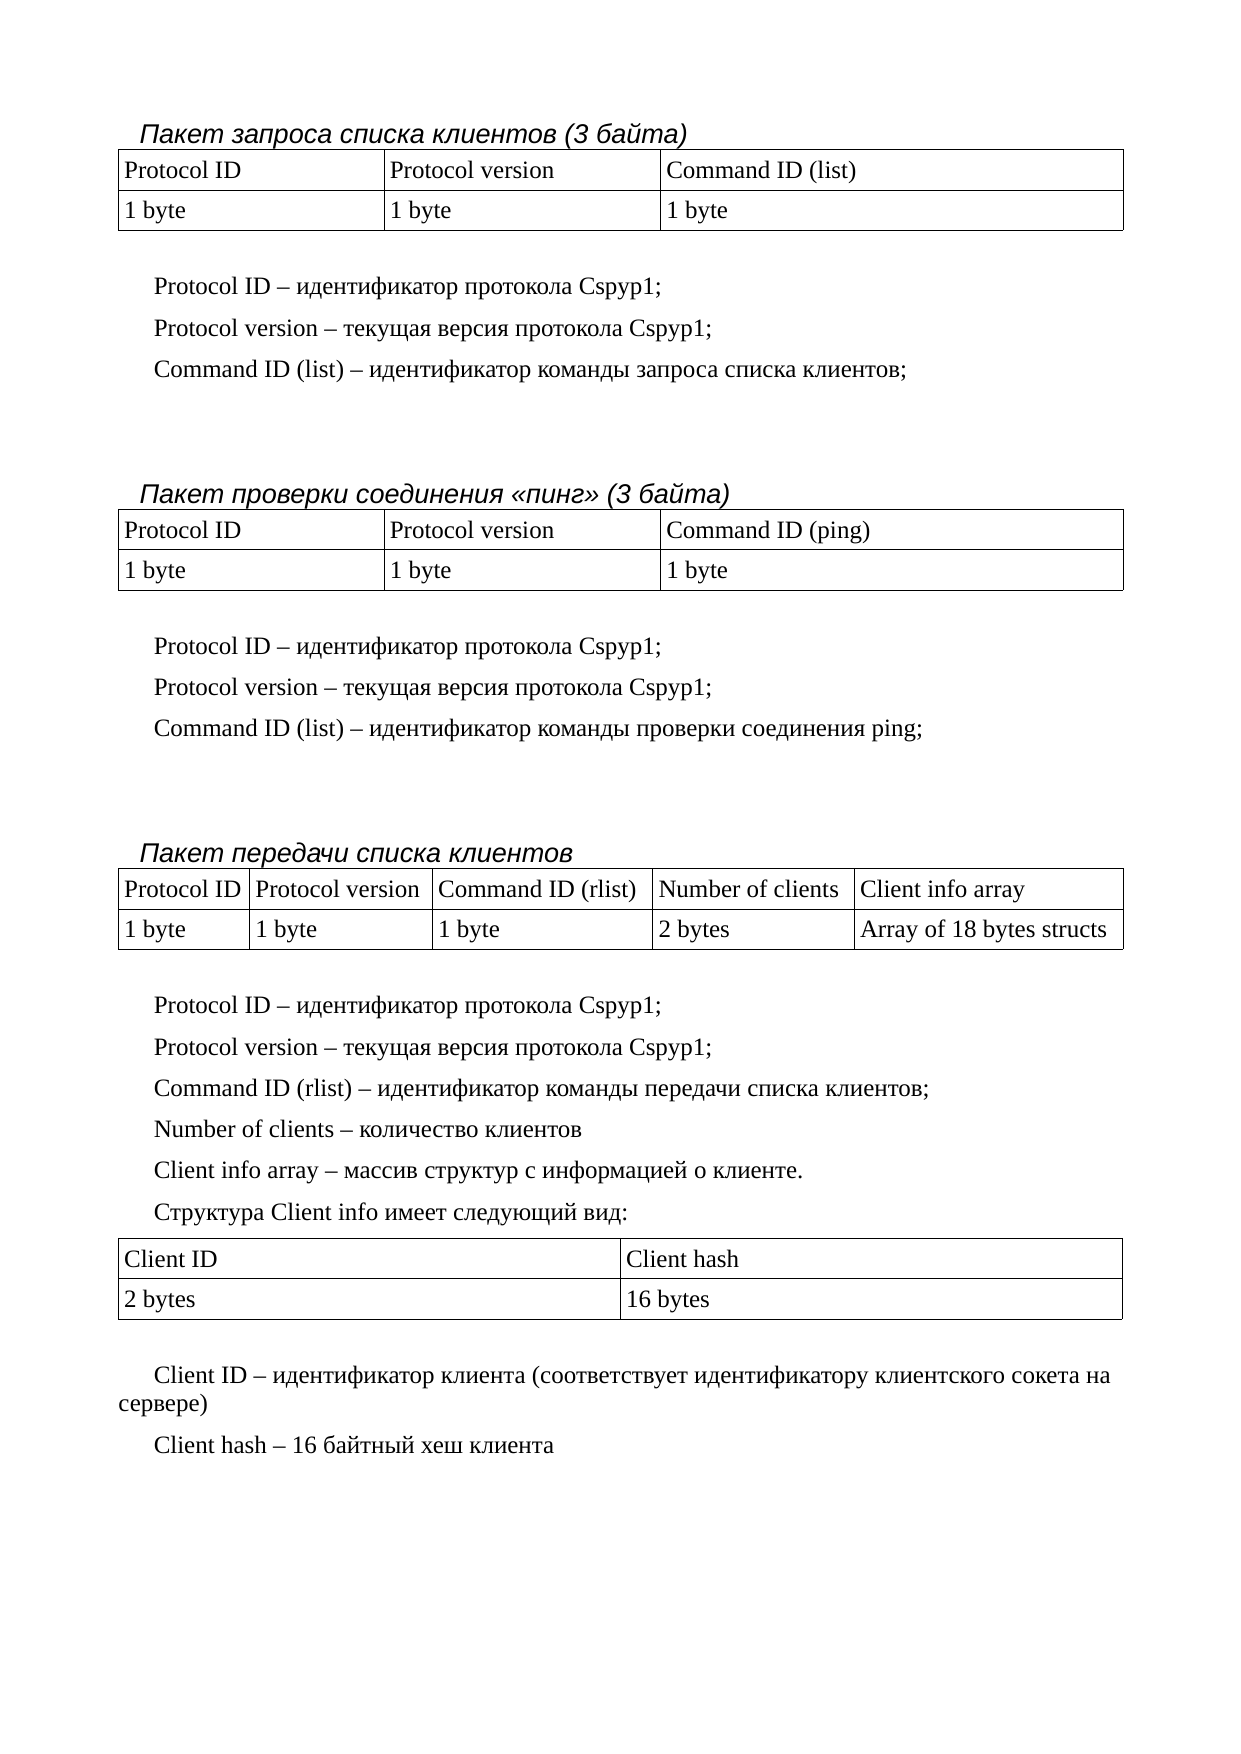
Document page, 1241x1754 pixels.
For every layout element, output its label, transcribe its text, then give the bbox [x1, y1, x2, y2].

table_cell Array of 18 bytes structs [855, 910, 1123, 949]
subtitle Пакет проверки соединения «пинг» (3 байта) [139, 478, 1122, 509]
text Client info array – массив структур с информацией о клиенте. [118, 1155, 1122, 1184]
table_header Protocol ID [119, 869, 249, 909]
subtitle Пакет запроса списка клиентов (3 байта) [139, 118, 1122, 149]
table_cell 1 byte [119, 550, 384, 589]
table_header Client ID [119, 1239, 620, 1278]
table_cell 1 byte [385, 550, 660, 589]
table_cell 1 byte [433, 910, 652, 949]
table_cell 1 byte [661, 191, 1123, 230]
text Command ID (list) – идентификатор команды проверки соединения ping; [118, 713, 1122, 742]
text Client hash – 16 байтный хеш клиента [118, 1430, 1122, 1458]
text Command ID (list) – идентификатор команды запроса списка клиентов; [118, 354, 1122, 383]
table_cell 2 bytes [119, 1279, 620, 1318]
table_cell 2 bytes [653, 910, 854, 949]
table_header Protocol ID [119, 150, 384, 190]
text Protocol version – текущая версия протокола Cspyp1; [118, 672, 1122, 701]
subtitle Пакет передачи списка клиентов [139, 837, 1122, 868]
table_cell 1 byte [119, 191, 384, 230]
table_header Client info array [855, 869, 1123, 909]
text Protocol version – текущая версия протокола Cspyp1; [118, 313, 1122, 341]
text Protocol ID – идентификатор протокола Cspyp1; [118, 631, 1122, 659]
table_cell 1 byte [385, 191, 660, 230]
table_header Protocol version [385, 510, 660, 549]
table_cell 1 byte [119, 910, 249, 949]
table_cell 1 byte [661, 550, 1123, 589]
text Структура Client info имеет следующий вид: [118, 1197, 1122, 1225]
table_header Protocol version [250, 869, 432, 909]
table_header Command ID (rlist) [433, 869, 652, 909]
text Client ID – идентификатор клиента (соответствует идентификатору клиентского сокета на сервере) [118, 1360, 1122, 1417]
table_header Number of clients [653, 869, 854, 909]
table_header Protocol ID [119, 510, 384, 549]
table_cell 16 bytes [621, 1279, 1122, 1318]
text Protocol ID – идентификатор протокола Cspyp1; [118, 990, 1122, 1019]
table_header Command ID (list) [661, 150, 1123, 190]
table_header Command ID (ping) [661, 510, 1123, 549]
text Number of clients – количество клиентов [118, 1114, 1122, 1143]
text Protocol ID – идентификатор протокола Cspyp1; [118, 271, 1122, 300]
table_cell 1 byte [250, 910, 432, 949]
text Protocol version – текущая версия протокола Cspyp1; [118, 1032, 1122, 1060]
table_header Protocol version [385, 150, 660, 190]
table_header Client hash [621, 1239, 1122, 1278]
text Command ID (rlist) – идентификатор команды передачи списка клиентов; [118, 1073, 1122, 1102]
